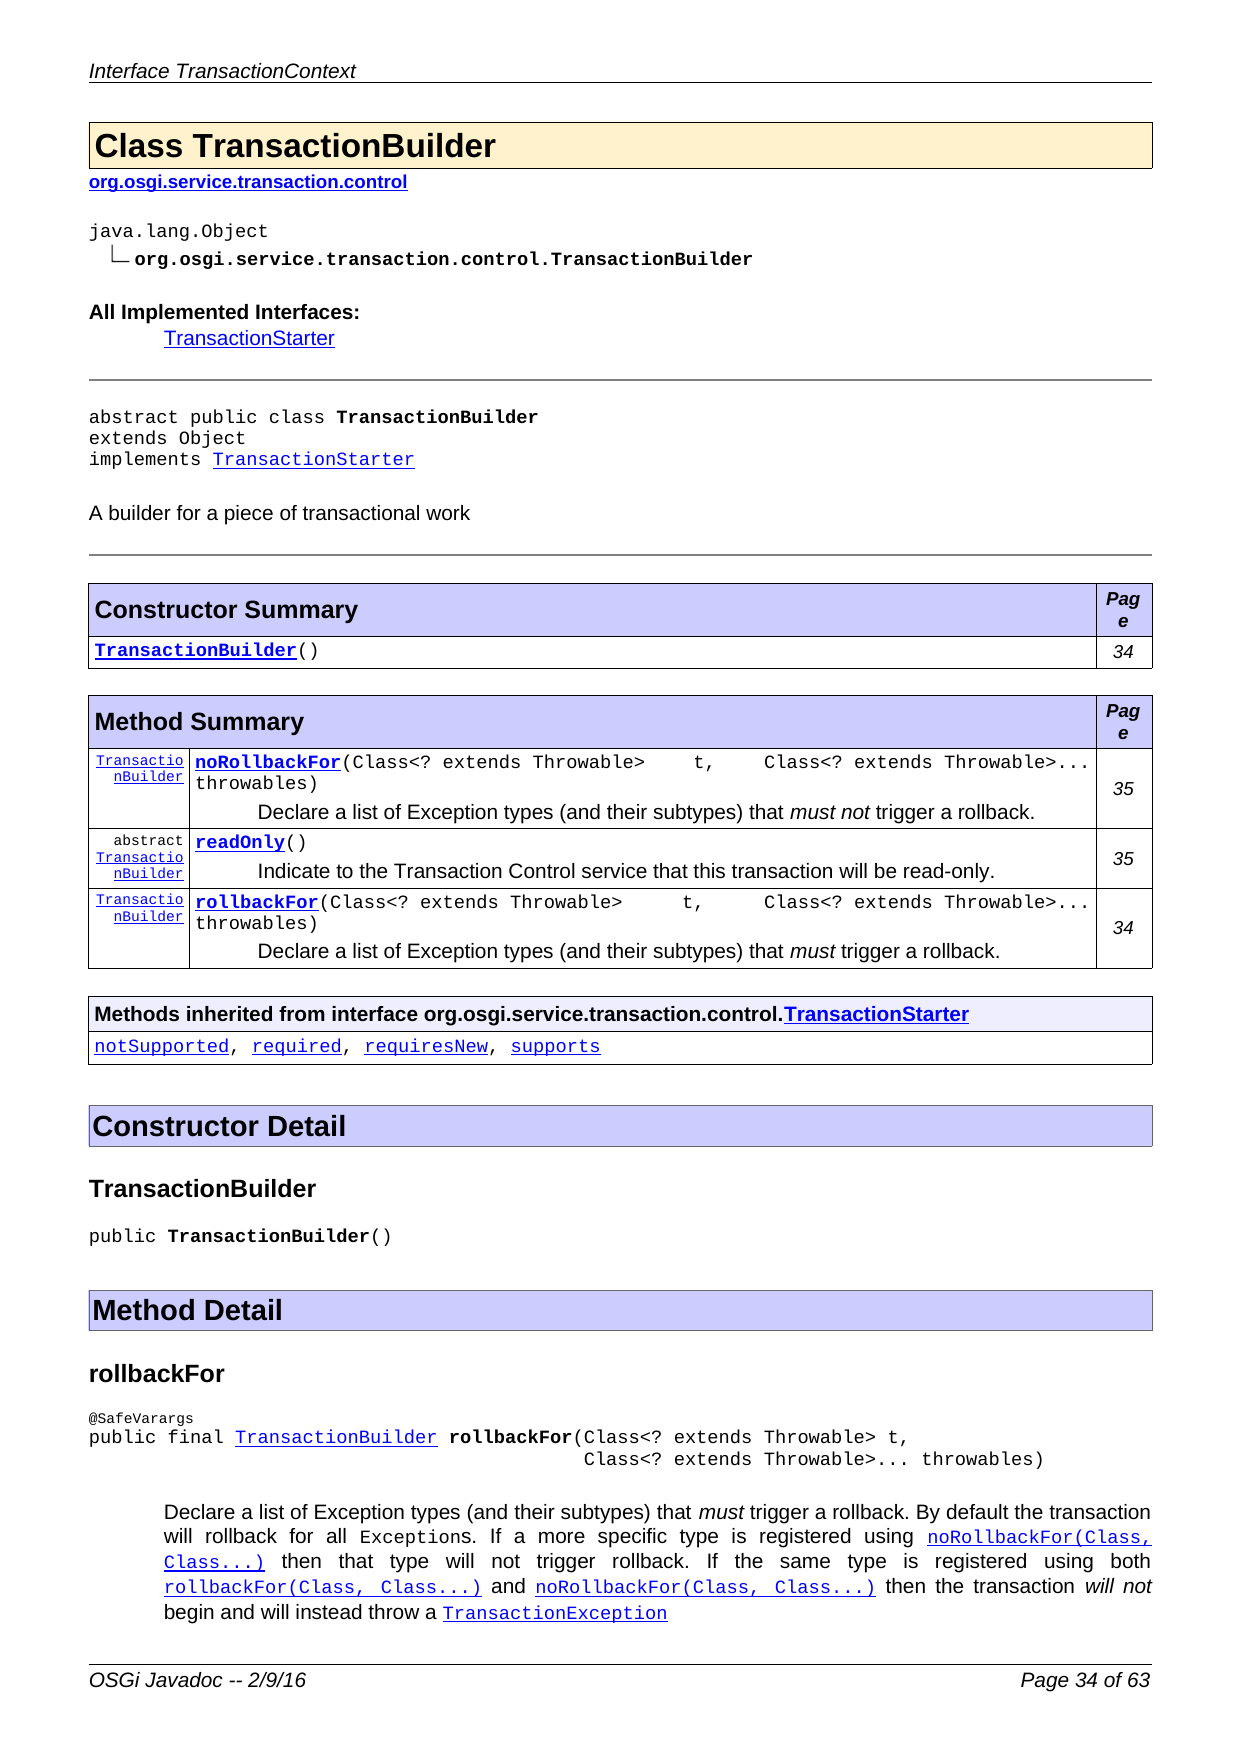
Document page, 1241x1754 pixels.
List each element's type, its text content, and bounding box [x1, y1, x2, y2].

table_cell readOnly() Indicate to the Transaction Control service that this transaction will be read-only. [190, 829, 1096, 888]
table_header Page [1097, 696, 1152, 748]
text org.osgi.service.transaction.control [88, 171, 1152, 193]
text @SafeVarargs public final TransactionBuilder rollbackFor(Class<? extends Throwable> t, Class<? extends Throwable>... throwables) [88, 1412, 1152, 1471]
text abstract public class TransactionBuilder [88, 408, 1152, 429]
text java.lang.Object [88, 222, 1152, 243]
subtitle Constructor Detail [90, 1106, 1152, 1146]
text org.osgi.service.transaction.control.TransactionBuilder [88, 243, 1152, 271]
subtitle TransactionBuilder [88, 1174, 1152, 1203]
table_cell TransactionBuilder [89, 889, 189, 968]
text public TransactionBuilder() [88, 1227, 1152, 1248]
table_cell 34 [1097, 889, 1152, 968]
table_cell 34 [1097, 637, 1152, 667]
subtitle Class TransactionBuilder [90, 123, 1152, 168]
table_cell 35 [1097, 829, 1152, 888]
table_header Method Summary [89, 696, 1096, 748]
table_cell rollbackFor(Class<? extends Throwable> t, Class<? extends Throwable>... throwables) Declare a list of Exception types (and their subtypes) that must trigger a rollback. [190, 889, 1096, 968]
table_cell TransactionBuilder [89, 749, 189, 828]
table_cell notSupported, required, requiresNew, supports [89, 1032, 1152, 1064]
text implements TransactionStarter [88, 450, 1152, 471]
subtitle rollbackFor [88, 1359, 1152, 1388]
text A builder for a piece of transactional work [88, 501, 1152, 524]
table_header Constructor Summary [89, 584, 1096, 636]
text extends Object [88, 429, 1152, 450]
table_cell TransactionBuilder() [89, 637, 1096, 667]
subtitle Method Detail [90, 1291, 1152, 1330]
text Declare a list of Exception types (and their subtypes) that must trigger a rollback. By default the transaction will rollback for all Exceptions. If a more specific type is registered using noRollbackFor(Class, Class...) then that type will not trigger rollback. If the same type is registered using both rollbackFor(Class, Class...) and noRollbackFor(Class, Class...) then the transaction will not begin and will instead throw a TransactionException [163, 1500, 1152, 1625]
subtitle All Implemented Interfaces: [88, 300, 1152, 324]
table_header Methods inherited from interface org.osgi.service.transaction.control.TransactionStarter [89, 997, 1152, 1031]
table_cell abstract TransactionBuilder [89, 829, 189, 888]
picture [111, 243, 135, 266]
table_cell noRollbackFor(Class<? extends Throwable> t, Class<? extends Throwable>... throwables) Declare a list of Exception types (and their subtypes) that must not trigger a rollback. [190, 749, 1096, 828]
table_cell 35 [1097, 749, 1152, 828]
text TransactionStarter [163, 326, 1152, 350]
table_header Page [1097, 584, 1152, 636]
